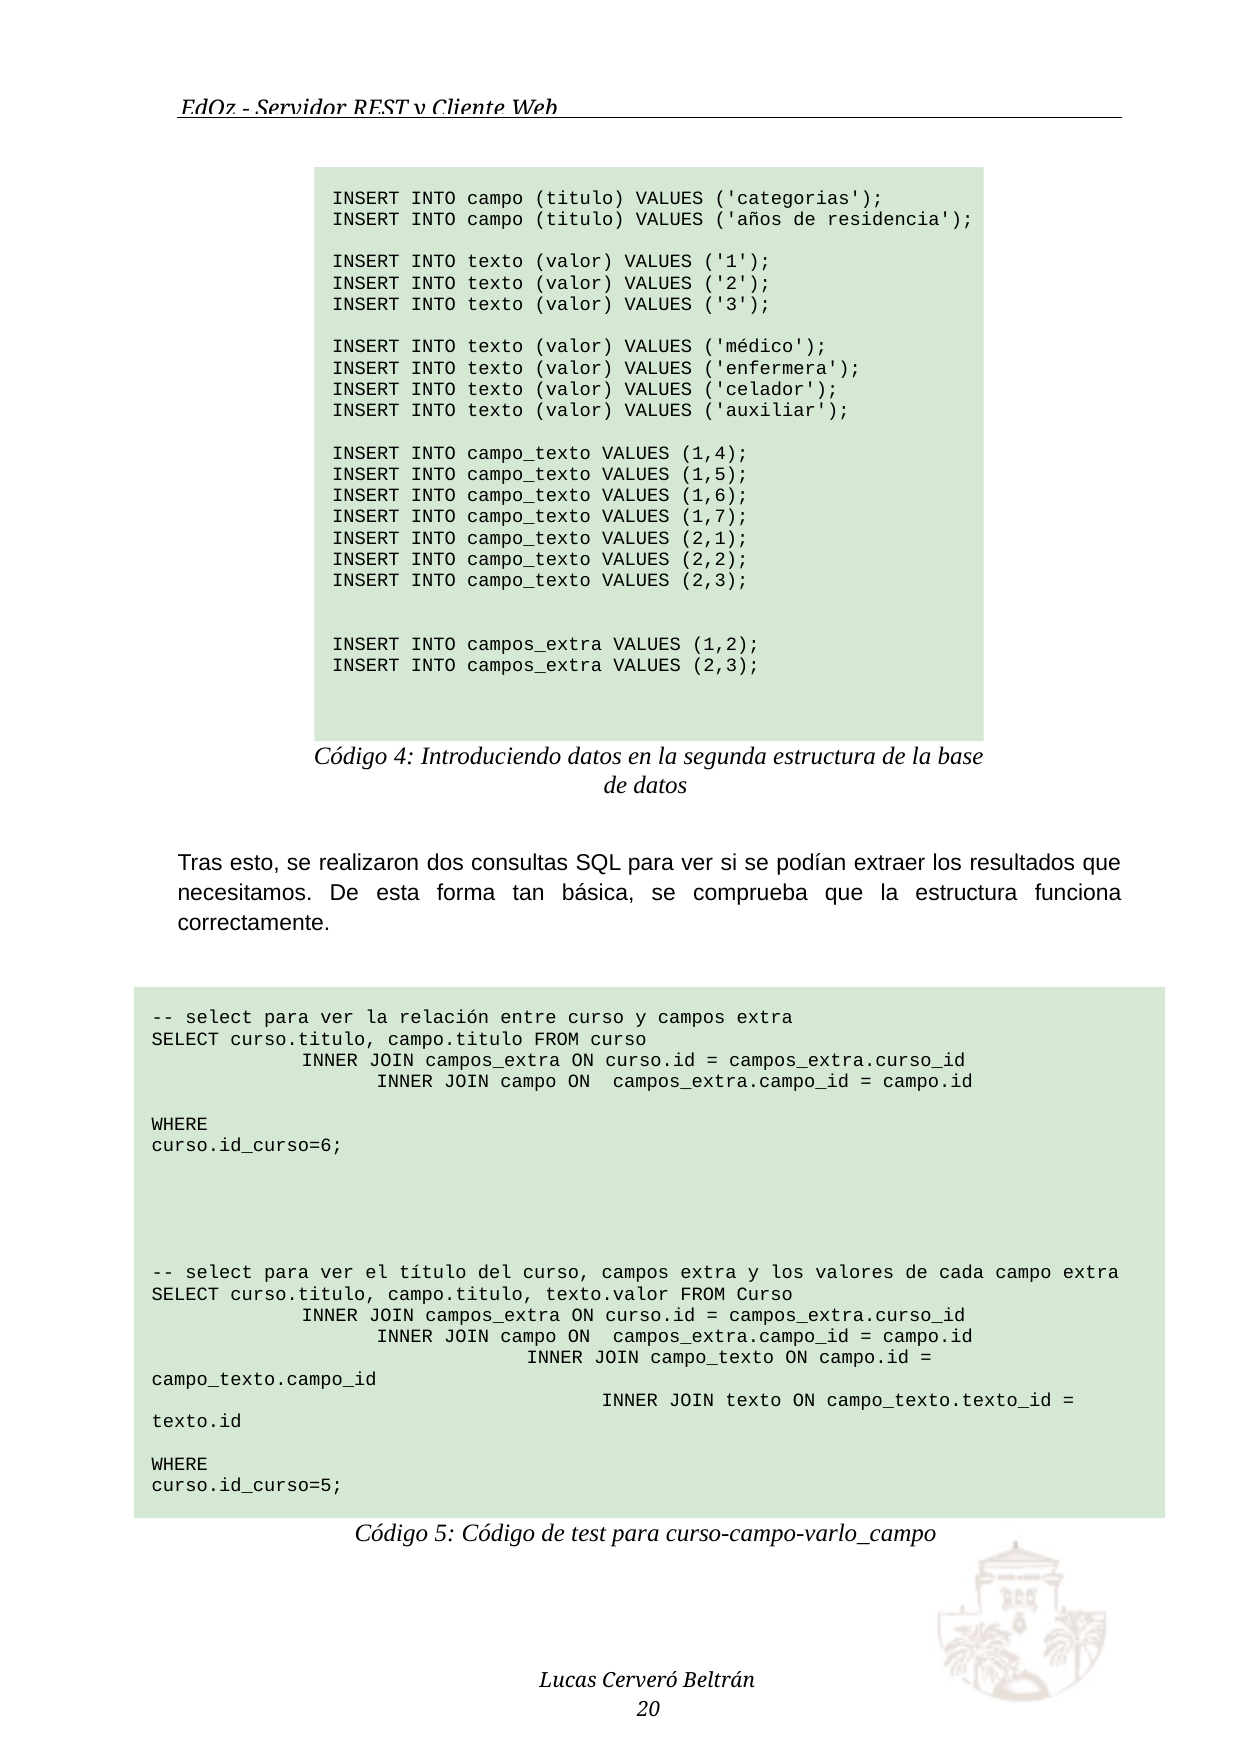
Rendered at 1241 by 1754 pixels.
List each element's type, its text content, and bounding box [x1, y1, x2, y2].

text Tras esto, se realizaron dos consultas SQL para ver si se podían extraer los resultados que necesitamos. De esta forma tan básica, se comprueba que la estructura funciona correctamente. [177, 849, 1122, 936]
text Código 4: Introduciendo datos en la segunda estructura de la base de datos [309, 175, 990, 799]
text Código 5: Código de test para curso-campo-varlo_campo [134, 1519, 1165, 1547]
